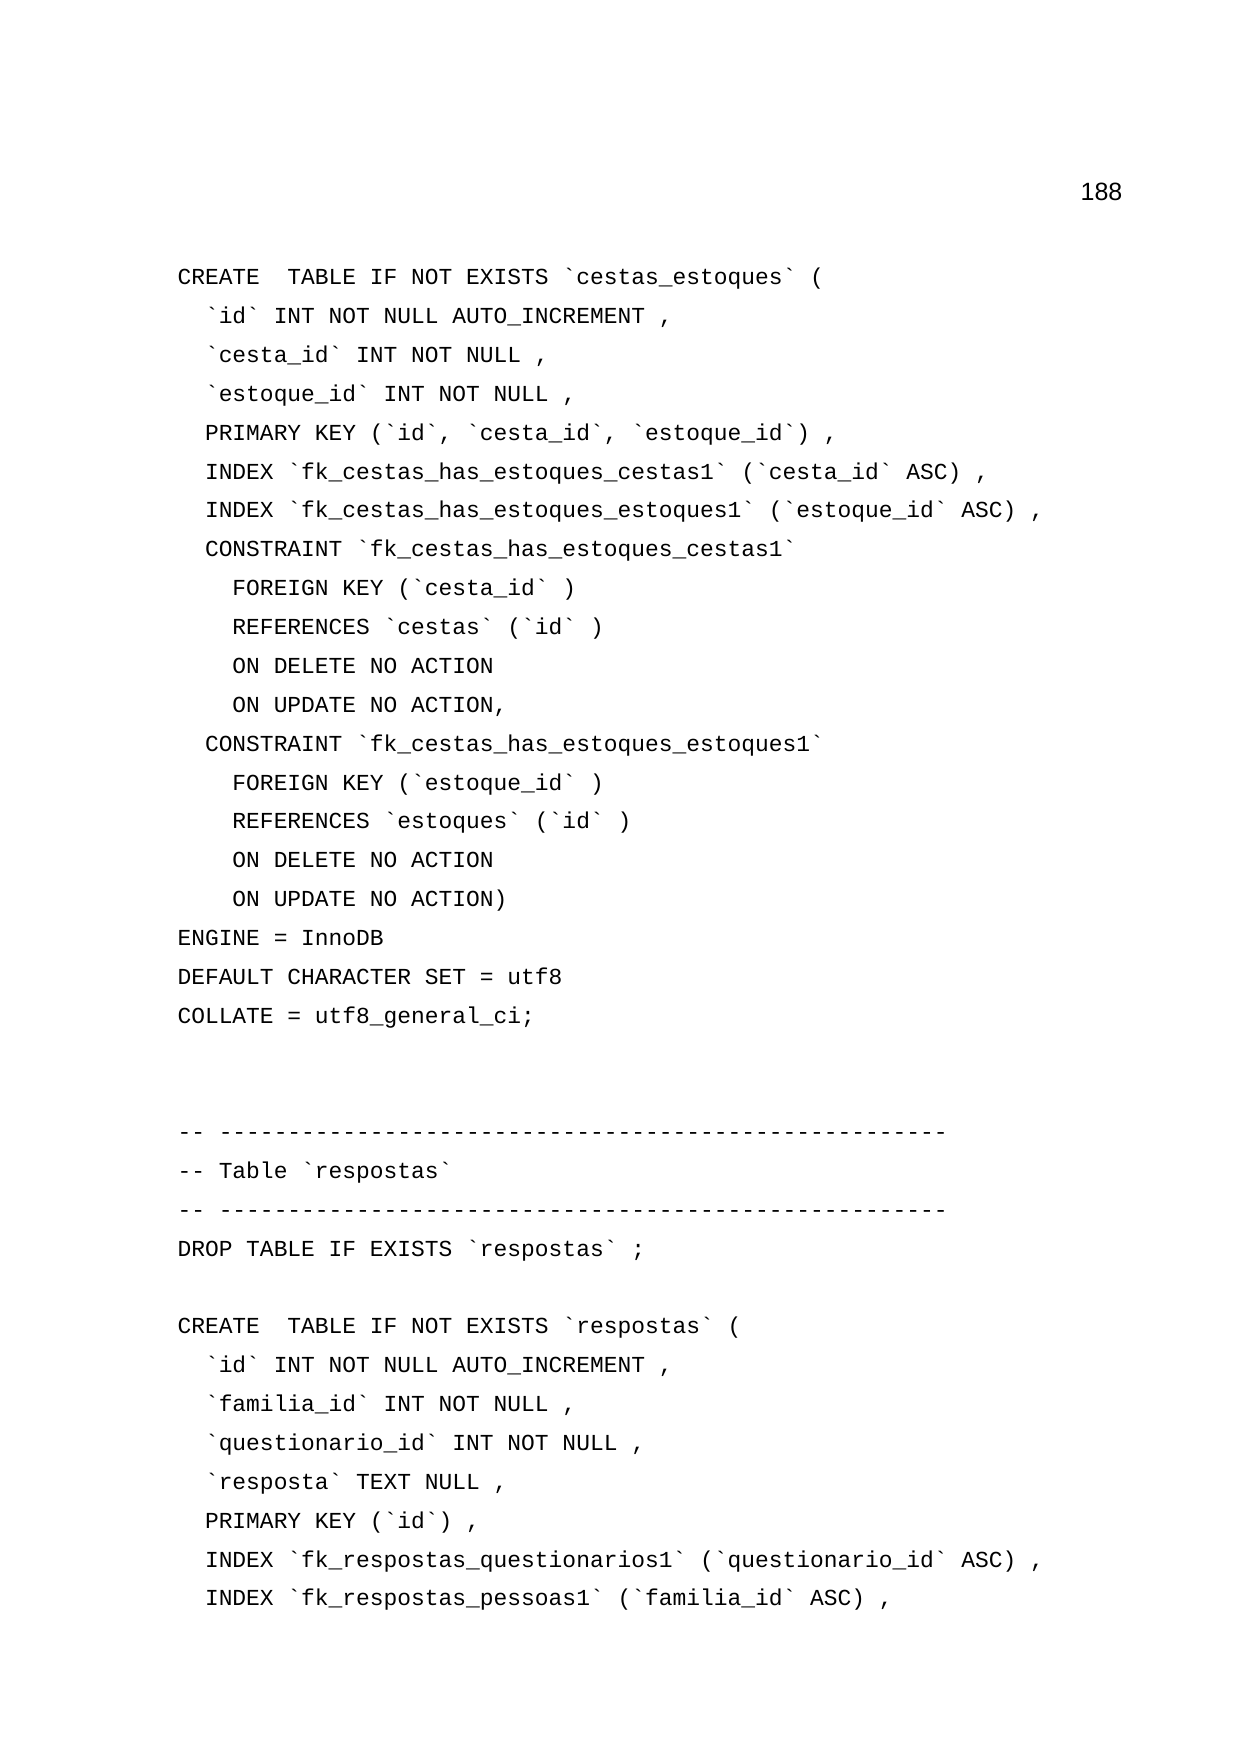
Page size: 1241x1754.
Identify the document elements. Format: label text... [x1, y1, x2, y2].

text INDEX `fk_respostas_questionarios1` (`questionario_id` ASC) , [177, 1548, 1122, 1574]
text CREATE TABLE IF NOT EXISTS `cestas_estoques` ( [177, 266, 1122, 292]
text COLLATE = utf8_general_ci; [177, 1004, 1122, 1030]
text ENGINE = InnoDB [177, 926, 1122, 952]
text ON UPDATE NO ACTION, [177, 693, 1122, 719]
text `id` INT NOT NULL AUTO_INCREMENT , [177, 304, 1122, 331]
text -- ----------------------------------------------------- [177, 1121, 1122, 1146]
text REFERENCES `estoques` (`id` ) [177, 810, 1122, 836]
text REFERENCES `cestas` (`id` ) [177, 615, 1122, 641]
text PRIMARY KEY (`id`) , [177, 1509, 1122, 1535]
text ON DELETE NO ACTION [177, 654, 1122, 680]
text `id` INT NOT NULL AUTO_INCREMENT , [177, 1354, 1122, 1379]
text -- Table `respostas` [177, 1159, 1122, 1185]
text ON UPDATE NO ACTION) [177, 887, 1122, 913]
text `resposta` TEXT NULL , [177, 1470, 1122, 1496]
text INDEX `fk_cestas_has_estoques_estoques1` (`estoque_id` ASC) , [177, 499, 1122, 525]
text CONSTRAINT `fk_cestas_has_estoques_cestas1` [177, 538, 1122, 564]
text CONSTRAINT `fk_cestas_has_estoques_estoques1` [177, 732, 1122, 758]
text ON DELETE NO ACTION [177, 848, 1122, 874]
text `cesta_id` INT NOT NULL , [177, 343, 1122, 369]
text `familia_id` INT NOT NULL , [177, 1392, 1122, 1418]
text FOREIGN KEY (`estoque_id` ) [177, 771, 1122, 797]
text PRIMARY KEY (`id`, `cesta_id`, `estoque_id`) , [177, 421, 1122, 447]
text CREATE TABLE IF NOT EXISTS `respostas` ( [177, 1315, 1122, 1341]
text FOREIGN KEY (`cesta_id` ) [177, 577, 1122, 602]
text DROP TABLE IF EXISTS `respostas` ; [177, 1237, 1122, 1263]
text INDEX `fk_respostas_pessoas1` (`familia_id` ASC) , [177, 1587, 1122, 1613]
text DEFAULT CHARACTER SET = utf8 [177, 965, 1122, 991]
text INDEX `fk_cestas_has_estoques_cestas1` (`cesta_id` ASC) , [177, 460, 1122, 486]
text -- ----------------------------------------------------- [177, 1198, 1122, 1224]
text `estoque_id` INT NOT NULL , [177, 382, 1122, 408]
text `questionario_id` INT NOT NULL , [177, 1431, 1122, 1457]
